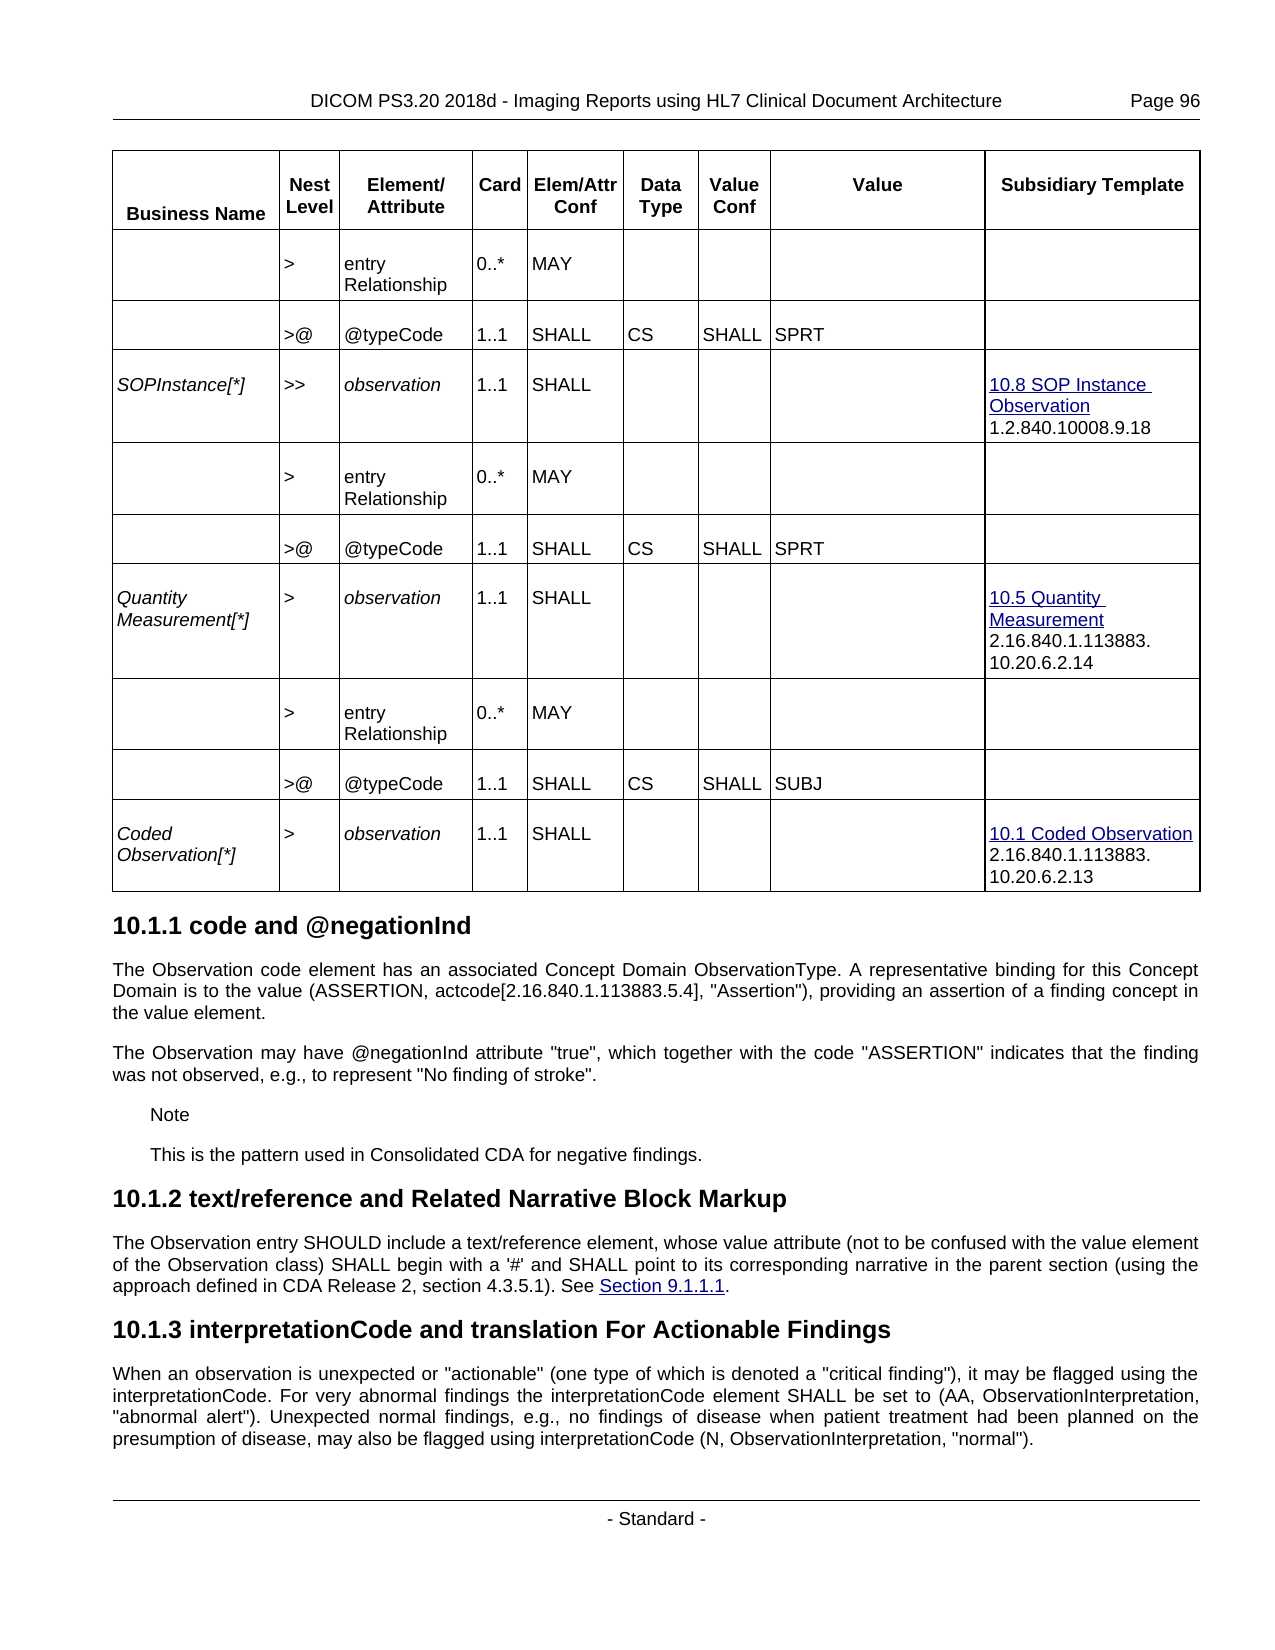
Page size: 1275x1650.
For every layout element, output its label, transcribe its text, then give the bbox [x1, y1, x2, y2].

text 10.1.2 text/reference and Related Narrative Block Markup [112, 1184, 1200, 1213]
table_cell SHALL [528, 350, 623, 442]
table_cell [113, 301, 279, 349]
table_cell [771, 800, 984, 891]
table_cell entry​Relationship [340, 679, 472, 749]
text Note [150, 1104, 1162, 1125]
table_cell 10.8 SOP Instance Observation 1.2.840.10008.9.18 [986, 350, 1199, 442]
text When an observation is unexpected or "actionable" (one type of which is denoted a "critical finding"), it may be flagged using the interpretationCode. For very abnormal findings the interpretationCode element SHALL be set to (AA, ObservationInterpretation, "abnormal alert"). Unexpected normal findings, e.g., no findings of disease when patient treatment had been planned on the presumption of disease, may also be flagged using interpretationCode (N, ObservationInterpretation, "normal"). [112, 1363, 1200, 1449]
table_cell observation [340, 564, 472, 677]
table_header Value [771, 151, 984, 228]
table_cell 1..1 [473, 515, 527, 563]
table_cell [771, 564, 984, 677]
table_cell [113, 679, 279, 749]
table_cell Coded​Observation[*] [113, 800, 279, 891]
table_cell 10.5 Quantity Measurement 2.16.840.1.113883.​10.20.6.2.14 [986, 564, 1199, 677]
table_cell SHALL [528, 564, 623, 677]
table_cell 1..1 [473, 564, 527, 677]
table_cell [624, 443, 698, 513]
table_cell 1..1 [473, 800, 527, 891]
table_cell 1..1 [473, 350, 527, 442]
table_header Card [473, 151, 527, 228]
text The Observation entry SHOULD include a text/reference element, whose value attribute (not to be confused with the value element of the Observation class) SHALL begin with a '#' and SHALL point to its corresponding narrative in the parent section (using the approach defined in CDA Release 2, section 4.3.5.1). See Section 9.1.1.1. [112, 1232, 1200, 1297]
table_cell 0..* [473, 230, 527, 300]
table_cell @typeCode [340, 301, 472, 349]
table_cell SUBJ [771, 750, 984, 798]
table_cell [771, 679, 984, 749]
text 10.1.3 interpretationCode and translation For Actionable Findings [112, 1315, 1200, 1344]
table_cell SOPInstance[*] [113, 350, 279, 442]
table_cell [771, 350, 984, 442]
text The Observation may have @negationInd attribute "true", which together with the code "ASSERTION" indicates that the finding was not observed, e.g., to represent "No finding of stroke". [112, 1042, 1200, 1085]
table_cell [624, 679, 698, 749]
table_header Value Conf [699, 151, 770, 228]
table_cell >> [280, 350, 339, 442]
table_cell SHALL [528, 515, 623, 563]
table_cell [986, 750, 1199, 798]
table_cell observation [340, 800, 472, 891]
table_header Nest Level [280, 151, 339, 228]
table_cell [113, 230, 279, 300]
table_cell [986, 443, 1199, 513]
table_cell SHALL [528, 750, 623, 798]
table_cell >@ [280, 750, 339, 798]
table_cell @typeCode [340, 515, 472, 563]
table_cell [624, 350, 698, 442]
table_cell SPRT [771, 301, 984, 349]
table_cell SHALL [528, 800, 623, 891]
table_cell [986, 679, 1199, 749]
table_header Business Name [113, 151, 279, 228]
table_cell SHALL [699, 301, 770, 349]
table_cell [113, 443, 279, 513]
table_cell CS [624, 515, 698, 563]
table_cell SPRT [771, 515, 984, 563]
table_cell [699, 230, 770, 300]
table_header Elem/Attr Conf [528, 151, 623, 228]
table_cell > [280, 564, 339, 677]
table_cell observation [340, 350, 472, 442]
text 10.1.1 code and @negationInd [112, 911, 1200, 940]
table_cell > [280, 443, 339, 513]
table_header Data Type [624, 151, 698, 228]
table_cell 10.1 Coded Observation 2.16.840.1.113883.​10.20.6.2.13 [986, 800, 1199, 891]
table_cell 1..1 [473, 750, 527, 798]
table_cell > [280, 230, 339, 300]
table_cell [113, 750, 279, 798]
table_cell > [280, 800, 339, 891]
table_cell MAY [528, 679, 623, 749]
table_cell > [280, 679, 339, 749]
table_cell [986, 515, 1199, 563]
table_cell [113, 515, 279, 563]
table_cell [699, 679, 770, 749]
text The Observation code element has an associated Concept Domain ObservationType. A representative binding for this Concept Domain is to the value (ASSERTION, actcode[2.16.840.1.113883.5.4], "Assertion"), providing an assertion of a finding concept in the value element. [112, 958, 1200, 1023]
table_cell [624, 230, 698, 300]
table_cell @typeCode [340, 750, 472, 798]
table_cell [771, 230, 984, 300]
table_cell entry​Relationship [340, 443, 472, 513]
table_cell 1..1 [473, 301, 527, 349]
table_cell [986, 301, 1199, 349]
table_cell entry​Relationship [340, 230, 472, 300]
table_cell CS [624, 750, 698, 798]
table_cell Quantity​Measurement[*] [113, 564, 279, 677]
table_cell MAY [528, 230, 623, 300]
table_cell 0..* [473, 443, 527, 513]
table_cell [624, 564, 698, 677]
table_cell [771, 443, 984, 513]
table_cell MAY [528, 443, 623, 513]
table_cell [699, 443, 770, 513]
table_header Element/​Attribute [340, 151, 472, 228]
table_cell [624, 800, 698, 891]
table_cell >@ [280, 301, 339, 349]
table_cell SHALL [699, 515, 770, 563]
table_cell CS [624, 301, 698, 349]
table_cell [699, 800, 770, 891]
table_cell [699, 350, 770, 442]
table_cell [699, 564, 770, 677]
table_cell >@ [280, 515, 339, 563]
table_cell SHALL [699, 750, 770, 798]
table_cell SHALL [528, 301, 623, 349]
table_header Subsidiary Template [986, 151, 1199, 228]
table_cell 0..* [473, 679, 527, 749]
table_cell [986, 230, 1199, 300]
text This is the pattern used in Consolidated CDA for negative findings. [150, 1144, 1162, 1166]
